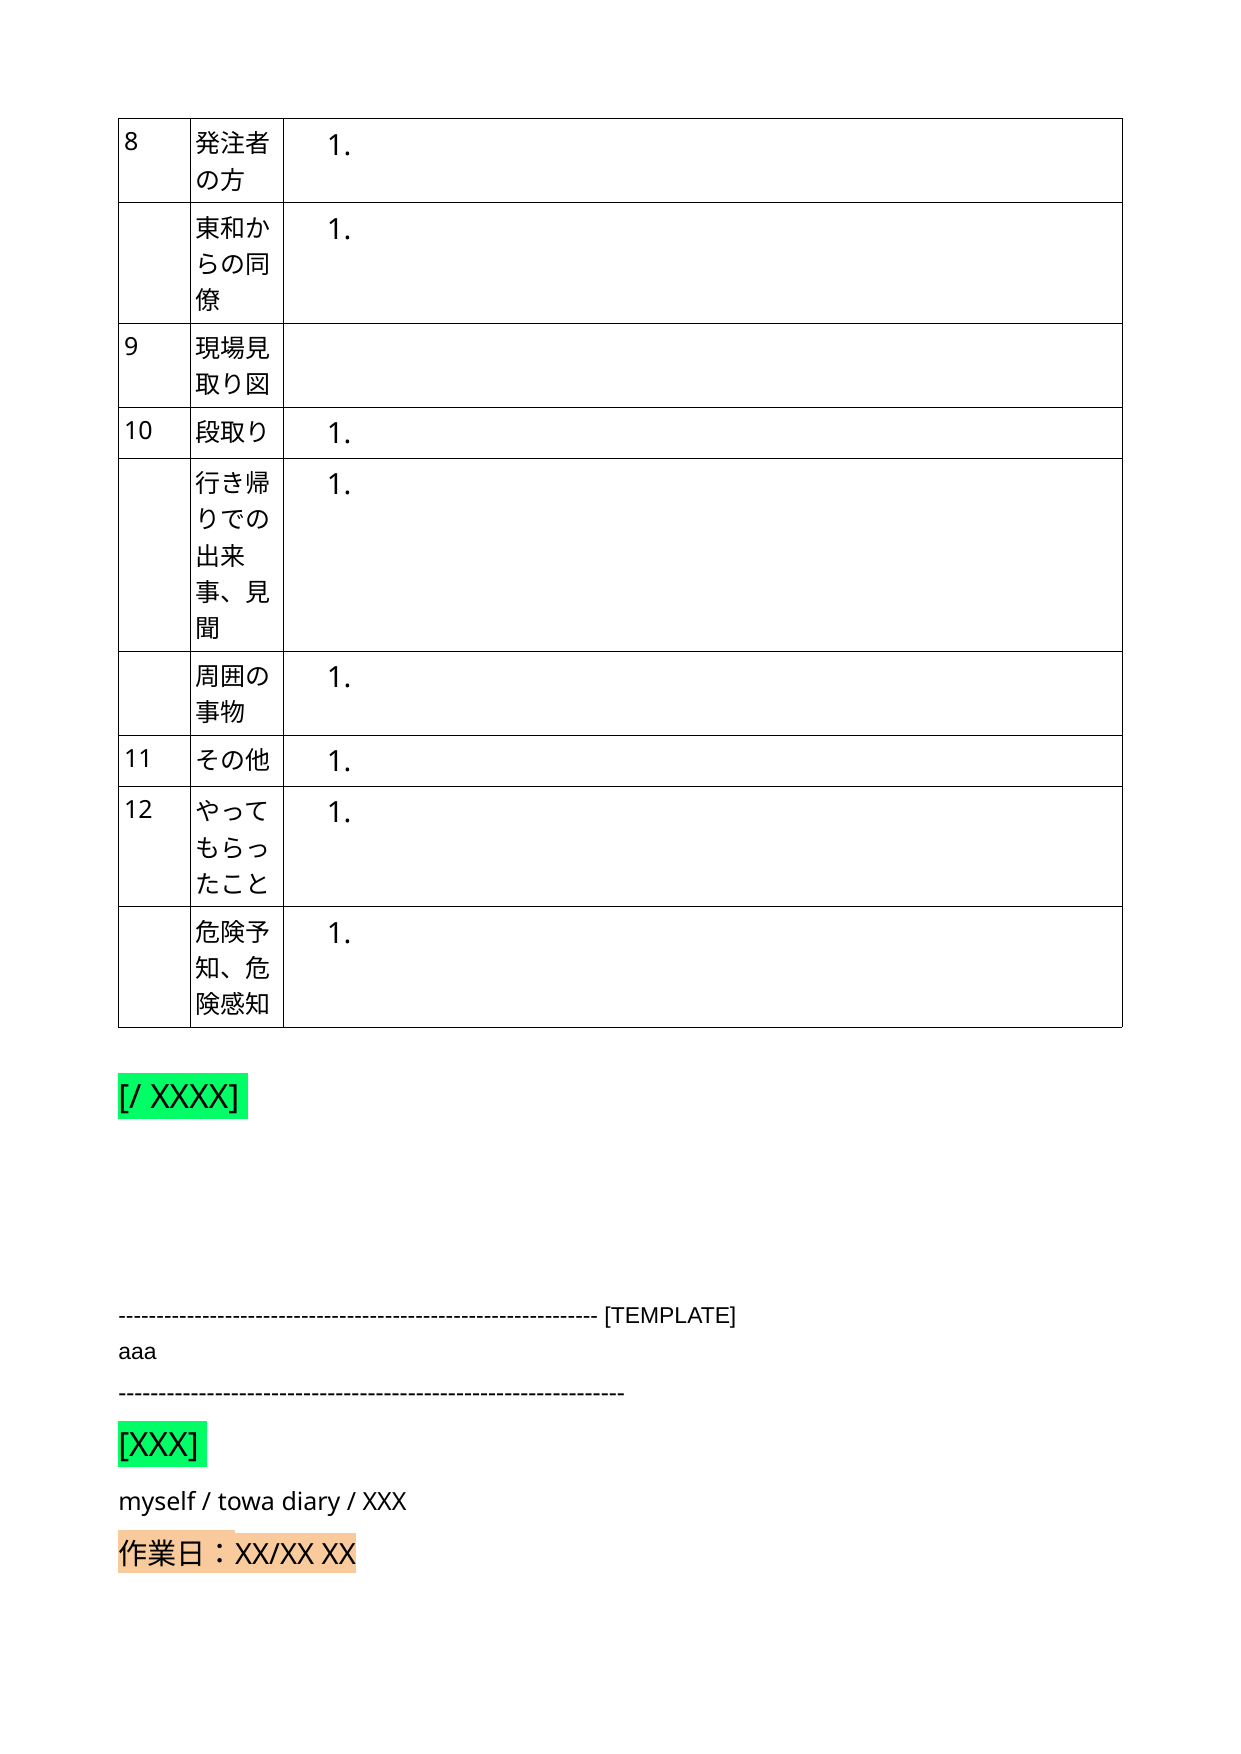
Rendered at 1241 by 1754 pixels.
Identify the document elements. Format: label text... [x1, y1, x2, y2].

table_cell [284, 408, 1122, 458]
table_cell 現場見取り図 [191, 324, 283, 407]
table_cell [284, 203, 1122, 322]
table_cell 8 [119, 119, 190, 202]
table_cell 周囲の事物 [191, 652, 283, 735]
text --------------------------------------------------------------- [TEMPLATE] [118, 1302, 1122, 1328]
text myself / towa diary / XXX [118, 1484, 1122, 1518]
table_cell [119, 907, 190, 1027]
table_cell 発注者の方 [191, 119, 283, 202]
table_cell [284, 652, 1122, 735]
table_cell 10 [119, 408, 190, 458]
text [XXX] [118, 1421, 1122, 1467]
table_cell 12 [119, 787, 190, 906]
text 作業日：XX/XX XX [118, 1530, 1122, 1573]
text [/ XXXX] [118, 1073, 1122, 1119]
table_cell 東和からの同僚 [191, 203, 283, 322]
table_cell [284, 119, 1122, 202]
text --------------------------------------------------------------- [118, 1374, 1122, 1408]
table_cell [119, 652, 190, 735]
table_cell [284, 907, 1122, 1027]
table_cell [119, 459, 190, 651]
table_cell 段取り [191, 408, 283, 458]
table_cell [284, 459, 1122, 651]
table_cell [284, 736, 1122, 786]
table_cell 行き帰りでの出来事、見聞 [191, 459, 283, 651]
table_cell やってもらったこと [191, 787, 283, 906]
table_cell [284, 324, 1122, 407]
table_cell その他 [191, 736, 283, 786]
table_cell [284, 787, 1122, 906]
table_cell 危険予知、危険感知 [191, 907, 283, 1027]
table_cell [119, 203, 190, 322]
table_cell 9 [119, 324, 190, 407]
text aaa [118, 1338, 1122, 1364]
table_cell 11 [119, 736, 190, 786]
